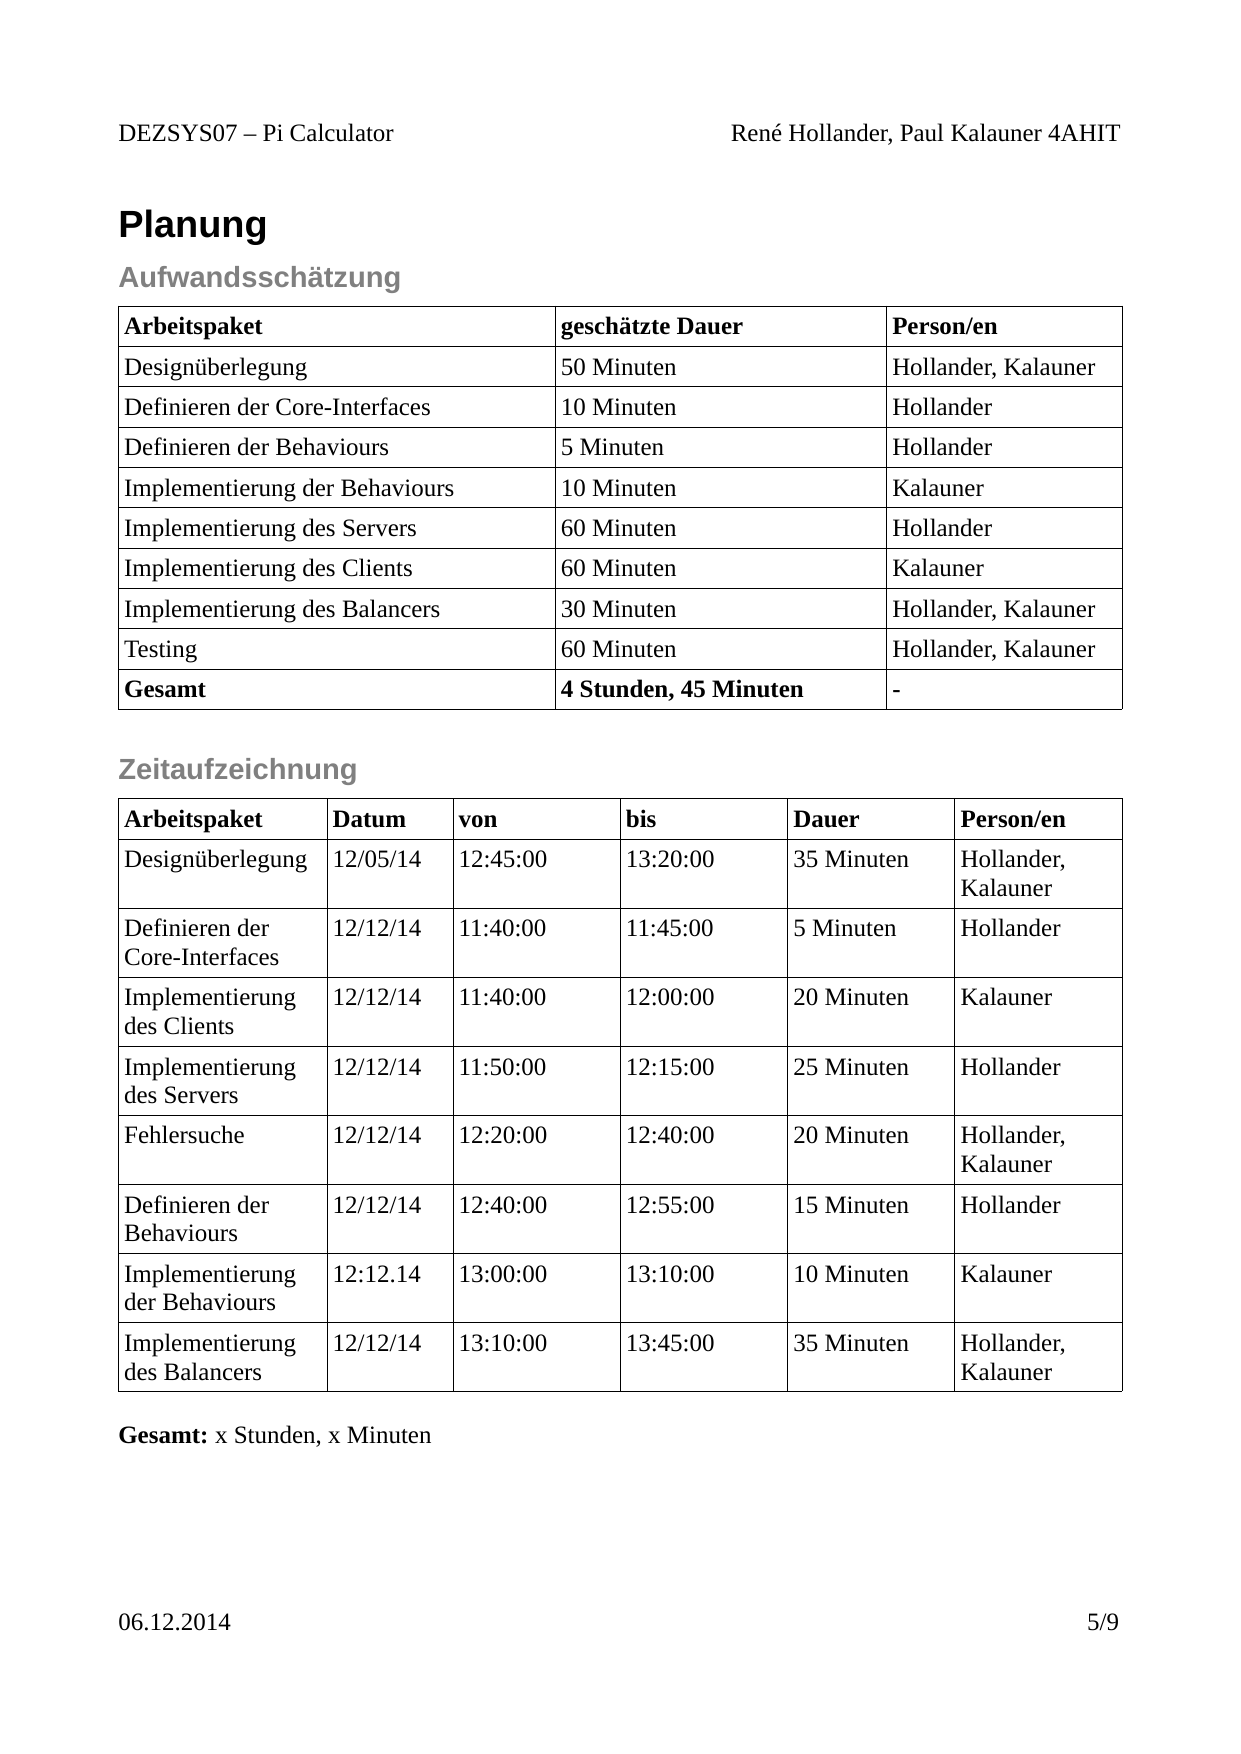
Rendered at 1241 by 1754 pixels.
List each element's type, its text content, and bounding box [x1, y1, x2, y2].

table_cell 12.12.14 [328, 1185, 453, 1253]
table_cell Designüberlegung [119, 840, 327, 908]
table_cell Hollander [887, 508, 1122, 547]
table_cell Definieren der Behaviours [119, 1185, 327, 1253]
table_cell 10 Minuten [556, 468, 886, 507]
table_cell Hollander, Kalauner [887, 347, 1122, 386]
table_cell 60 Minuten [556, 549, 886, 588]
table_cell 20 Minuten [788, 1116, 954, 1184]
table_cell 13:45:00 [621, 1323, 787, 1391]
table_cell Hollander [955, 1047, 1122, 1115]
table_cell 30 Minuten [556, 589, 886, 628]
table_cell Hollander, Kalauner [955, 840, 1122, 908]
table_cell Fehlersuche [119, 1116, 327, 1184]
text Gesamt: x Stunden, x Minuten [118, 1420, 1122, 1449]
table_cell Implementierung des Clients [119, 978, 327, 1046]
table_cell Hollander, Kalauner [887, 589, 1122, 628]
table_cell 5 Minuten [788, 909, 954, 977]
table_cell 11:45:00 [621, 909, 787, 977]
table_cell 12.12.14 [328, 1116, 453, 1184]
table_cell 25 Minuten [788, 1047, 954, 1115]
table_cell Definieren der Core-Interfaces [119, 909, 327, 977]
table_cell 11:40:00 [454, 978, 620, 1046]
table_header Datum [328, 799, 453, 838]
table_cell 10 Minuten [788, 1254, 954, 1322]
table_cell Implementierung des Balancers [119, 1323, 327, 1391]
table_cell 12:40:00 [454, 1185, 620, 1253]
table_cell Kalauner [887, 468, 1122, 507]
table_cell Definieren der Core-Interfaces [119, 387, 555, 427]
table_cell 13:00:00 [454, 1254, 620, 1322]
table_cell 11:50:00 [454, 1047, 620, 1115]
table_cell Implementierung des Servers [119, 1047, 327, 1115]
table_cell 12:15:00 [621, 1047, 787, 1115]
table_cell 60 Minuten [556, 508, 886, 547]
table_header Person/en [955, 799, 1122, 838]
table_cell 12:55:00 [621, 1185, 787, 1253]
table_cell 20 Minuten [788, 978, 954, 1046]
table_header Arbeitspaket [119, 307, 555, 346]
table_cell 12.12.14 [328, 1323, 453, 1391]
table_cell Hollander [887, 428, 1122, 467]
table_cell 12:00:00 [621, 978, 787, 1046]
table_cell 12.12.14 [328, 1047, 453, 1115]
table_cell 60 Minuten [556, 629, 886, 668]
table_cell 12:12.14 [328, 1254, 453, 1322]
table_cell Implementierung des Clients [119, 549, 555, 588]
table_cell Hollander, Kalauner [955, 1116, 1122, 1184]
table_cell Hollander, Kalauner [887, 629, 1122, 668]
table_cell 35 Minuten [788, 1323, 954, 1391]
table_header Person/en [887, 307, 1122, 346]
table_cell 5 Minuten [556, 428, 886, 467]
table_cell Designüberlegung [119, 347, 555, 386]
table_cell Hollander [887, 387, 1122, 427]
table_cell 12:20:00 [454, 1116, 620, 1184]
table_cell Hollander [955, 1185, 1122, 1253]
subtitle Planung [118, 201, 1122, 245]
table_cell Testing [119, 629, 555, 668]
table_header bis [621, 799, 787, 838]
subtitle Zeitaufzeichnung [118, 752, 1122, 786]
table_cell 50 Minuten [556, 347, 886, 386]
table_header von [454, 799, 620, 838]
table_cell Hollander [955, 909, 1122, 977]
table_cell 35 Minuten [788, 840, 954, 908]
table_cell 13:10:00 [454, 1323, 620, 1391]
table_cell 13:20:00 [621, 840, 787, 908]
table_cell Implementierung des Balancers [119, 589, 555, 628]
table_cell Implementierung des Servers [119, 508, 555, 547]
table_cell 11:40:00 [454, 909, 620, 977]
table_cell 12.12.14 [328, 909, 453, 977]
table_cell 15 Minuten [788, 1185, 954, 1253]
table_cell Definieren der Behaviours [119, 428, 555, 467]
table_cell 4 Stunden, 45 Minuten [556, 670, 886, 709]
table_cell Implementierung der Behaviours [119, 1254, 327, 1322]
table_cell Kalauner [955, 1254, 1122, 1322]
table_header geschätzte Dauer [556, 307, 886, 346]
table_header Arbeitspaket [119, 799, 327, 838]
table_cell 12:45:00 [454, 840, 620, 908]
table_cell 13:10:00 [621, 1254, 787, 1322]
table_header Dauer [788, 799, 954, 838]
table_cell 10 Minuten [556, 387, 886, 427]
subtitle Aufwandsschätzung [118, 259, 1122, 293]
table_cell 05.12.14 [328, 840, 453, 908]
table_cell Gesamt [119, 670, 555, 709]
table_cell 12:40:00 [621, 1116, 787, 1184]
table_cell Kalauner [955, 978, 1122, 1046]
table_cell Hollander, Kalauner [955, 1323, 1122, 1391]
table_cell Kalauner [887, 549, 1122, 588]
table_cell - [887, 670, 1122, 709]
table_cell 12.12.14 [328, 978, 453, 1046]
table_cell Implementierung der Behaviours [119, 468, 555, 507]
